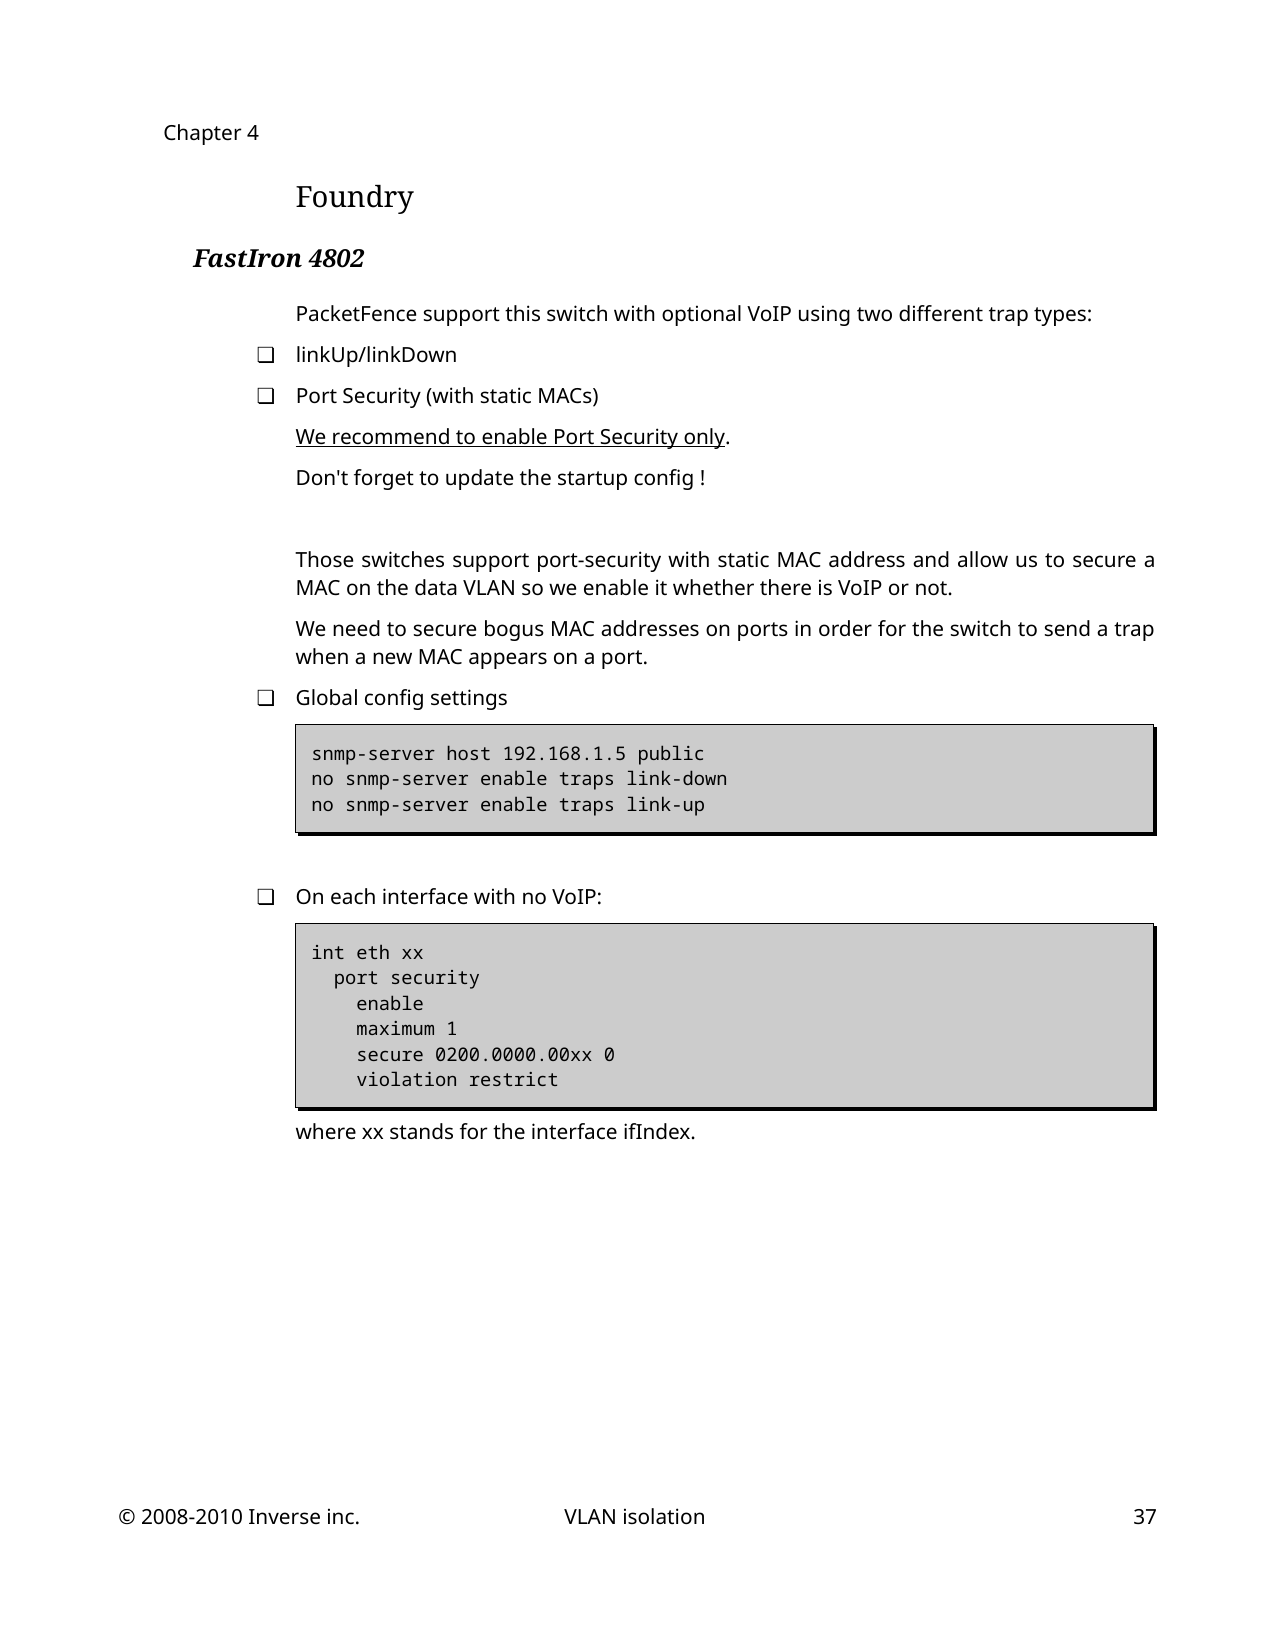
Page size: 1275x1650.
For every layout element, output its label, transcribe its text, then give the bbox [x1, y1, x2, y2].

text We recommend to enable Port Security only. [295, 422, 1157, 450]
text Don't forget to update the startup config ! [295, 463, 1157, 491]
text Those switches support port-security with static MAC address and allow us to secure a MAC on the data VLAN so we enable it whether there is VoIP or not. [295, 545, 1157, 602]
text snmp-server host 192.168.1.5 public no snmp-server enable traps link-down no snmp-server enable traps link-up [296, 725, 1153, 832]
text where xx stands for the interface ifIndex. [295, 1117, 1157, 1145]
text int eth xx port security enable maximum 1 secure 0200.0000.00xx 0 violation restrict [296, 924, 1153, 1107]
list ❏ On each interface with no VoIP: [256, 882, 1157, 911]
text PacketFence support this switch with optional VoIP using two different trap types: [295, 299, 1157, 327]
subtitle FastIron 4802 [156, 241, 1157, 274]
text We need to secure bogus MAC addresses on ports in order for the switch to send a trap when a new MAC appears on a port. [295, 614, 1157, 671]
list ❏ Port Security (with static MACs) [256, 381, 1157, 409]
list ❏ Global config settings [256, 683, 1157, 712]
list ❏ linkUp/linkDown [256, 340, 1157, 368]
subtitle Foundry [295, 176, 1157, 216]
